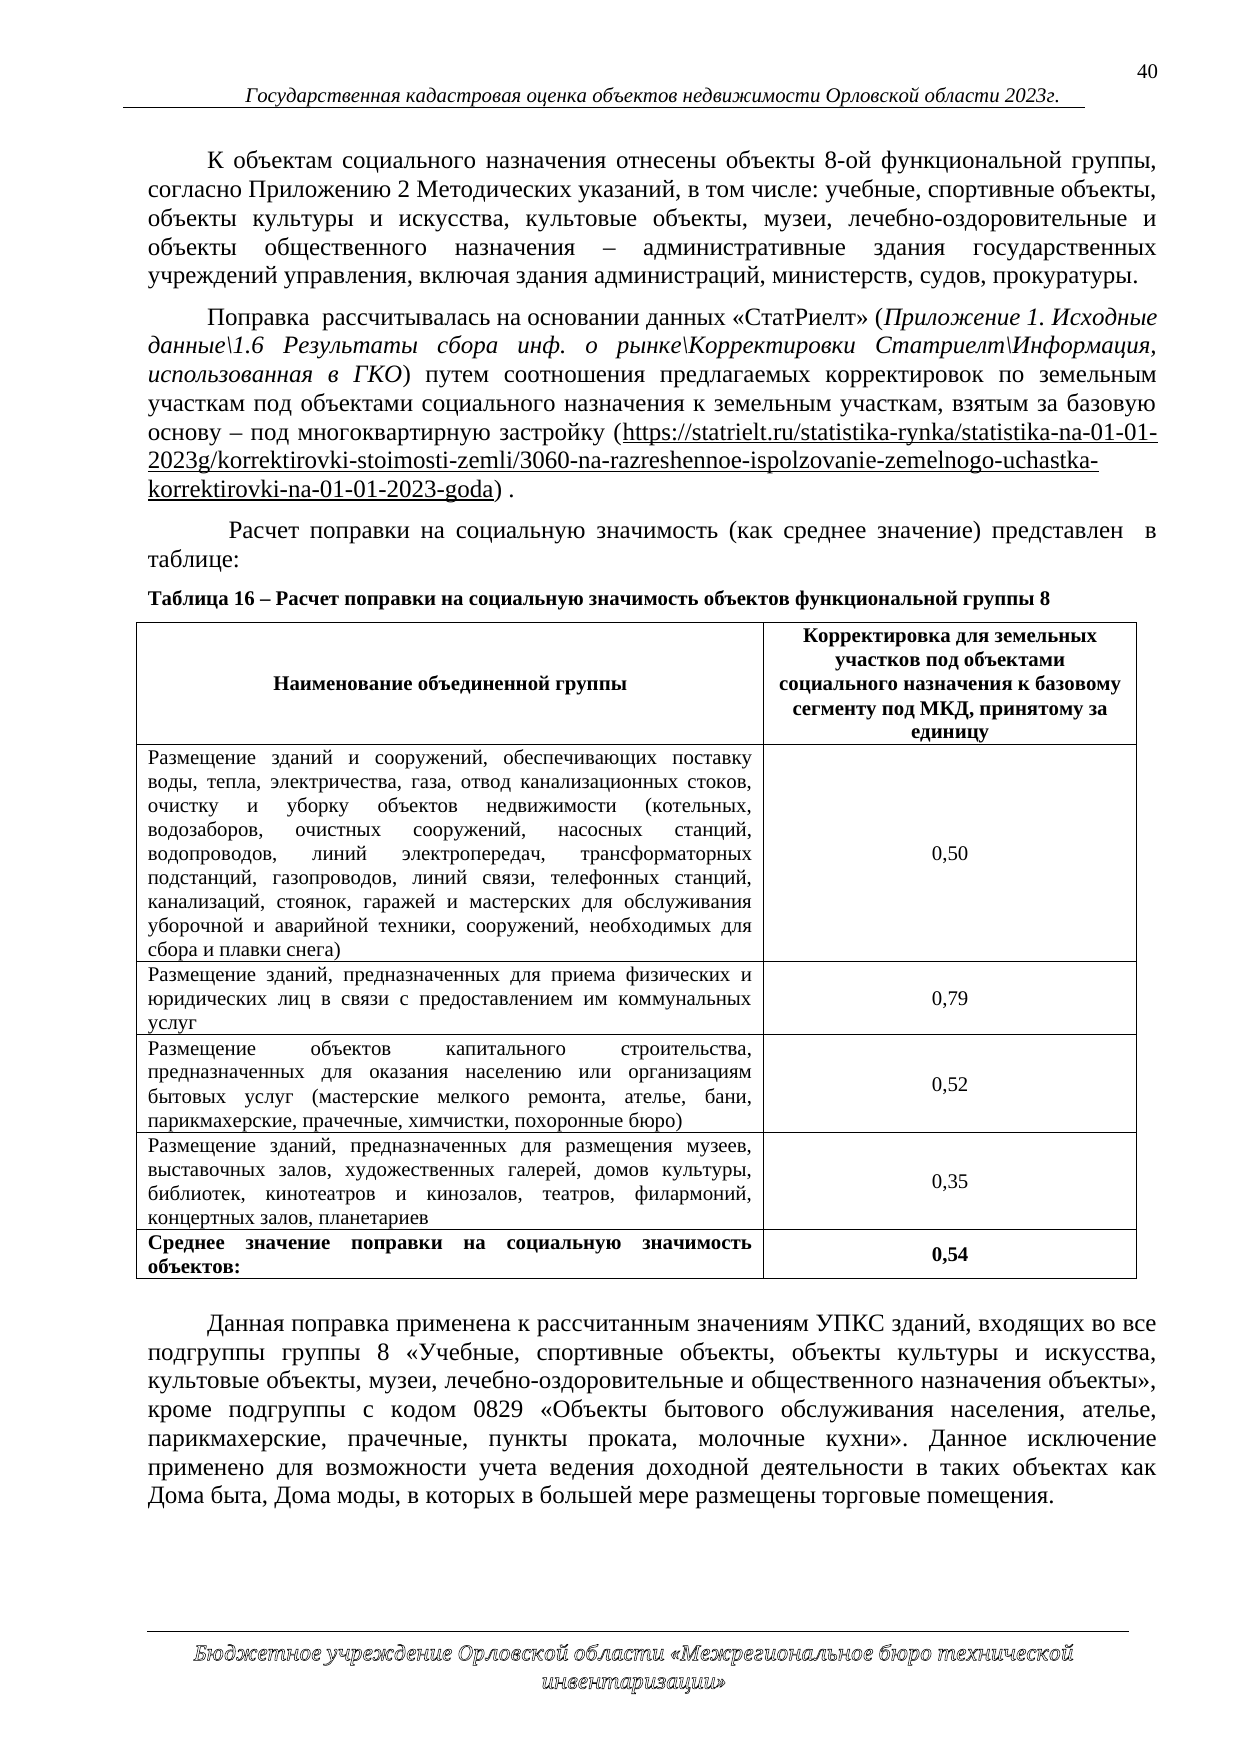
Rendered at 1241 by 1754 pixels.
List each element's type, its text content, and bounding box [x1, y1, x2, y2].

table_cell Размещение зданий, предназначенных для приема физических и юридических лиц в связи с предоставлением им коммунальных услуг [137, 962, 763, 1034]
table_header Корректировка для земельных участков под объектами социального назначения к базовому сегменту под МКД, принятому за единицу [764, 623, 1136, 743]
table_cell Среднее значение поправки на социальную значимость объектов: [137, 1230, 763, 1278]
text Таблица 16 – Расчет поправки на социальную значимость объектов функциональной группы 8 [148, 586, 1157, 610]
table_cell 0,50 [764, 745, 1136, 961]
table_cell 0,35 [764, 1133, 1136, 1229]
table_cell 0,54 [764, 1230, 1136, 1278]
text Расчет поправки на социальную значимость (как среднее значение) представлен в таблице: [148, 516, 1157, 573]
table_cell Размещение объектов капитального строительства, предназначенных для оказания населению или организациям бытовых услуг (мастерские мелкого ремонта, ателье, бани, парикмахерские, прачечные, химчистки, похоронные бюро) [137, 1035, 763, 1132]
table_cell Размещение зданий, предназначенных для размещения музеев, выставочных залов, художественных галерей, домов культуры, библиотек, кинотеатров и кинозалов, театров, филармоний, концертных залов, планетариев [137, 1133, 763, 1229]
text К объектам социального назначения отнесены объекты 8-ой функциональной группы, согласно Приложению 2 Методических указаний, в том числе: учебные, спортивные объекты, объекты культуры и искусства, культовые объекты, музеи, лечебно-оздоровительные и объекты общественного назначения – административные здания государственных учреждений управления, включая здания администраций, министерств, судов, прокуратуры. [148, 146, 1157, 289]
table_cell 0,79 [764, 962, 1136, 1034]
text Поправка рассчитывалась на основании данных «СтатРиелт» (Приложение 1. Исходные данные\1.6 Результаты сбора инф. о рынке\Корректировки Статриелт\Информация, использованная в ГКО) путем соотношения предлагаемых корректировок по земельным участкам под объектами социального назначения к земельным участкам, взятым за базовую основу – под многоквартирную застройку (https://statrielt.ru/statistika-rynka/statistika-na-01-01-2023g/korrektirovki-stoimosti-zemli/3060-na-razreshennoe-ispolzovanie-zemelnogo-uchastka-korrektirovki-na-01-01-2023-goda) . [148, 302, 1157, 503]
table_cell Размещение зданий и сооружений, обеспечивающих поставку воды, тепла, электричества, газа, отвод канализационных стоков, очистку и уборку объектов недвижимости (котельных, водозаборов, очистных сооружений, насосных станций, водопроводов, линий электропередач, трансформаторных подстанций, газопроводов, линий связи, телефонных станций, канализаций, стоянок, гаражей и мастерских для обслуживания уборочной и аварийной техники, сооружений, необходимых для сбора и плавки снега) [137, 745, 763, 961]
table_header Наименование объединенной группы [137, 623, 763, 743]
text Данная поправка применена к рассчитанным значениям УПКС зданий, входящих во все подгруппы группы 8 «Учебные, спортивные объекты, объекты культуры и искусства, культовые объекты, музеи, лечебно-оздоровительные и общественного назначения объекты», кроме подгруппы с кодом 0829 «Объекты бытового обслуживания населения, ателье, парикмахерские, прачечные, пункты проката, молочные кухни». Данное исключение применено для возможности учета ведения доходной деятельности в таких объектах как Дома быта, Дома моды, в которых в большей мере размещены торговые помещения. [148, 1308, 1157, 1509]
table_cell 0,52 [764, 1035, 1136, 1132]
